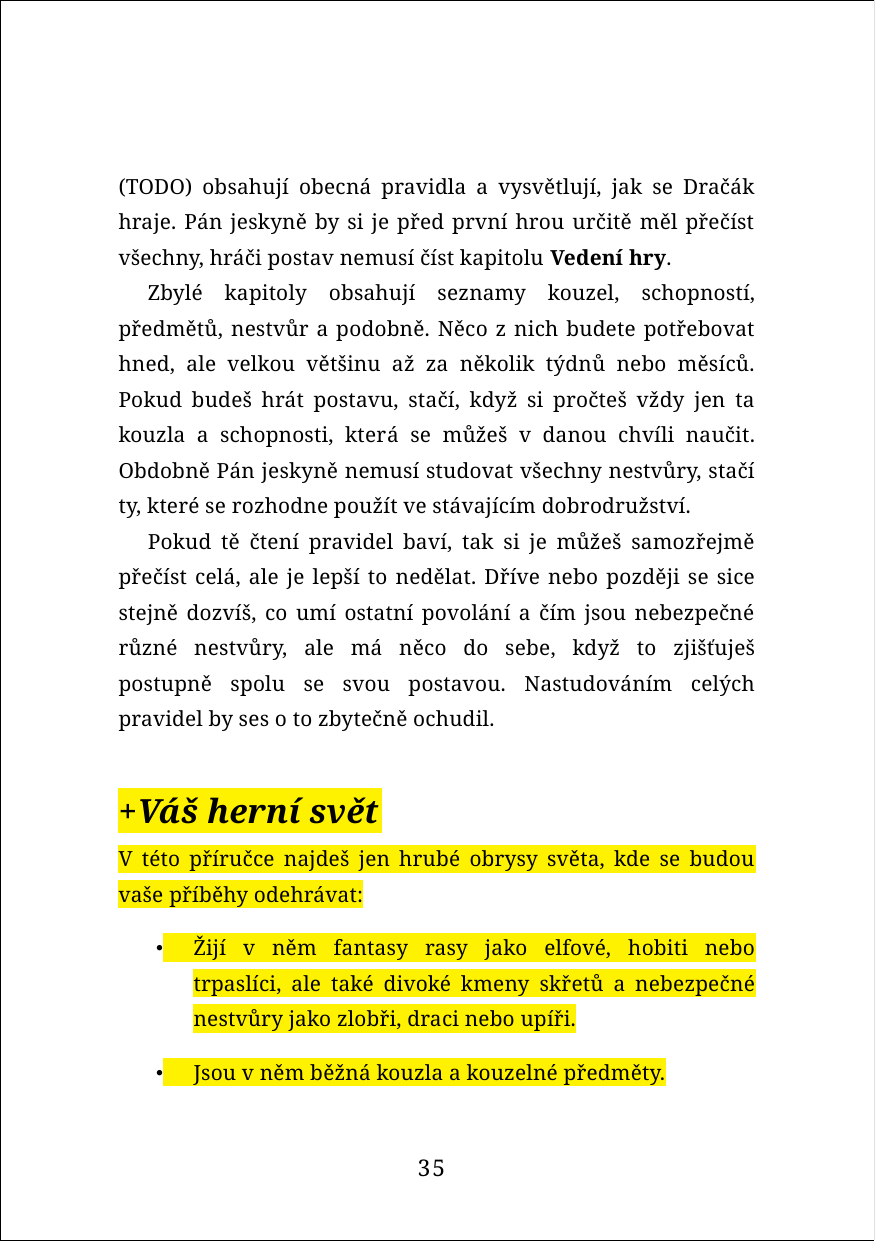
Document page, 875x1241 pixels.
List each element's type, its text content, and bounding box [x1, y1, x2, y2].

text (TODO) obsahují obecná pravidla a vysvětlují, jak se Dračák hraje. Pán jeskyně by si je před první hrou určitě měl přečíst všechny, hráči postav nemusí číst kapitolu Vedení hry. Zbylé kapitoly obsahují seznamy kouzel, schopností, předmětů, nestvůr a podobně. Něco z nich budete potřebovat hned, ale velkou většinu až za několik týdnů nebo měsíců. Pokud budeš hrát postavu, stačí, když si pročteš vždy jen ta kouzla a schopnosti, která se můžeš v danou chvíli naučit. Obdobně Pán jeskyně nemusí studovat všechny nestvůry, stačí ty, které se rozhodne použít ve stávajícím dobrodružství. Pokud tě čtení pravidel baví, tak si je můžeš samozřejmě přečíst celá, ale je lepší to nedělat. Dříve nebo později se sice stejně dozvíš, co umí ostatní povolání a čím jsou nebezpečné různé nestvůry, ale má něco do sebe, když to zjišťuješ postupně spolu se svou postavou. Nastudováním celých pravidel by ses o to zbytečně ochudil. [118, 172, 756, 733]
list Jsou v něm běžná kouzla a kouzelné předměty. [156, 1058, 756, 1086]
list Žijí v něm fantasy rasy jako elfové, hobiti nebo trpaslíci, ale také divoké kmeny skřetů a nebezpečné nestvůry jako zlobři, draci nebo upíři. [156, 933, 756, 1033]
text V této příručce najdeš jen hrubé obrysy světa, kde se budou vaše příběhy odehrávat: [118, 844, 756, 908]
subtitle +Váš herní svět [118, 787, 756, 833]
